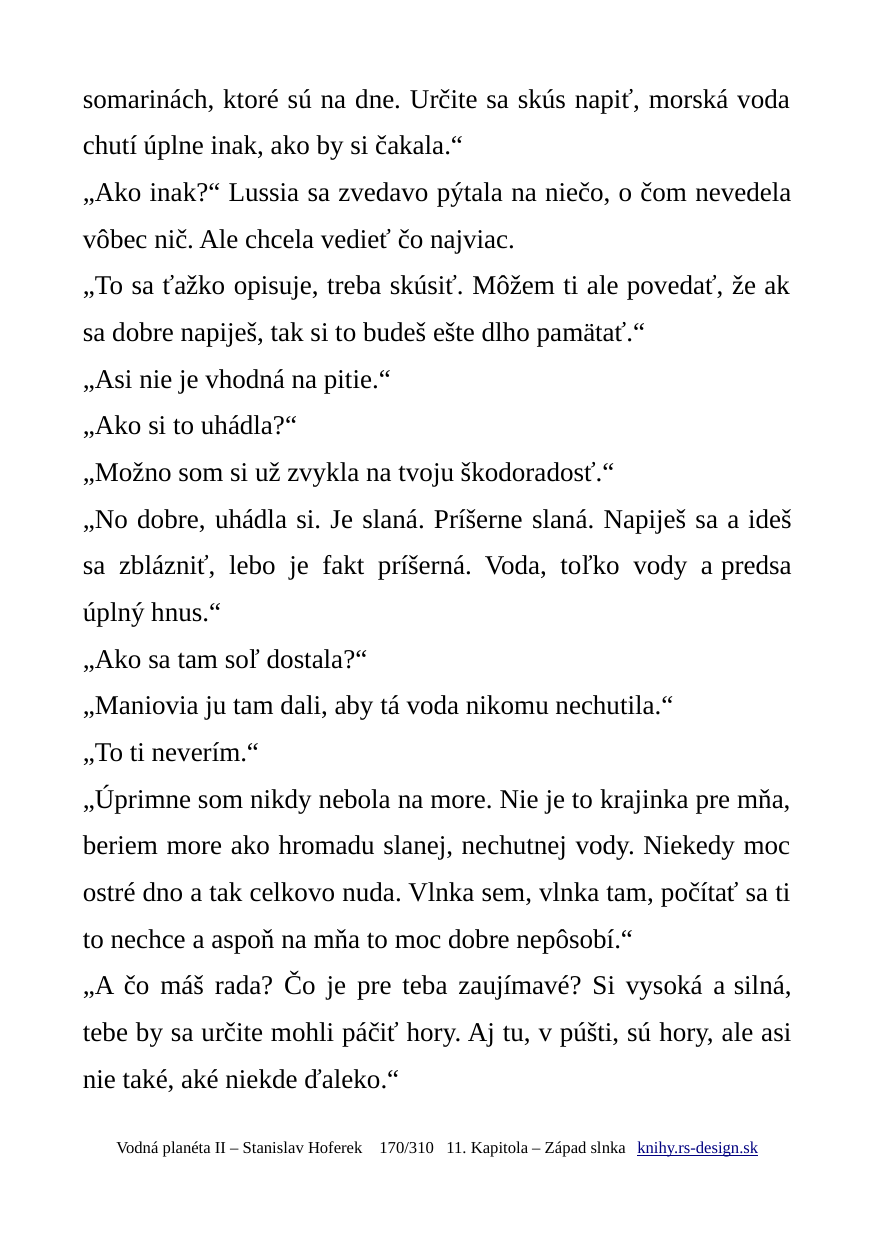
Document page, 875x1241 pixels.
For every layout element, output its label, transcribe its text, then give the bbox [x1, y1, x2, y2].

text somarinách, ktoré sú na dne. Určite sa skús napiť, morská voda chutí úplne inak, ako by si čakala.“ [83, 83, 791, 161]
text „Ako sa tam soľ dostala?“ [83, 643, 791, 674]
text „Asi nie je vhodná na pitie.“ [83, 363, 791, 394]
text „Úprimne som nikdy nebola na more. Nie je to krajinka pre mňa, beriem more ako hromadu slanej, nechutnej vody. Niekedy moc ostré dno a tak celkovo nuda. Vlnka sem, vlnka tam, počítať sa ti to nechce a aspoň na mňa to moc dobre nepôsobí.“ [83, 783, 791, 954]
text „Možno som si už zvykla na tvoju škodoradosť.“ [83, 456, 791, 487]
text „Maniovia ju tam dali, aby tá voda nikomu nechutila.“ [83, 689, 791, 721]
text „To sa ťažko opisuje, treba skúsiť. Môžem ti ale povedať, že ak sa dobre napiješ, tak si to budeš ešte dlho pamätať.“ [83, 269, 791, 347]
text „A čo máš rada? Čo je pre teba zaujímavé? Si vysoká a silná, tebe by sa určite mohli páčiť hory. Aj tu, v púšti, sú hory, ale asi nie také, aké niekde ďaleko.“ [83, 969, 791, 1094]
text „Ako inak?“ Lussia sa zvedavo pýtala na niečo, o čom nevedela vôbec nič. Ale chcela vedieť čo najviac. [83, 176, 791, 254]
text „No dobre, uhádla si. Je slaná. Príšerne slaná. Napiješ sa a ideš sa zblázniť, lebo je fakt príšerná. Voda, toľko vody a predsa úplný hnus.“ [83, 503, 791, 627]
text „To ti neverím.“ [83, 736, 791, 767]
text „Ako si to uhádla?“ [83, 409, 791, 441]
